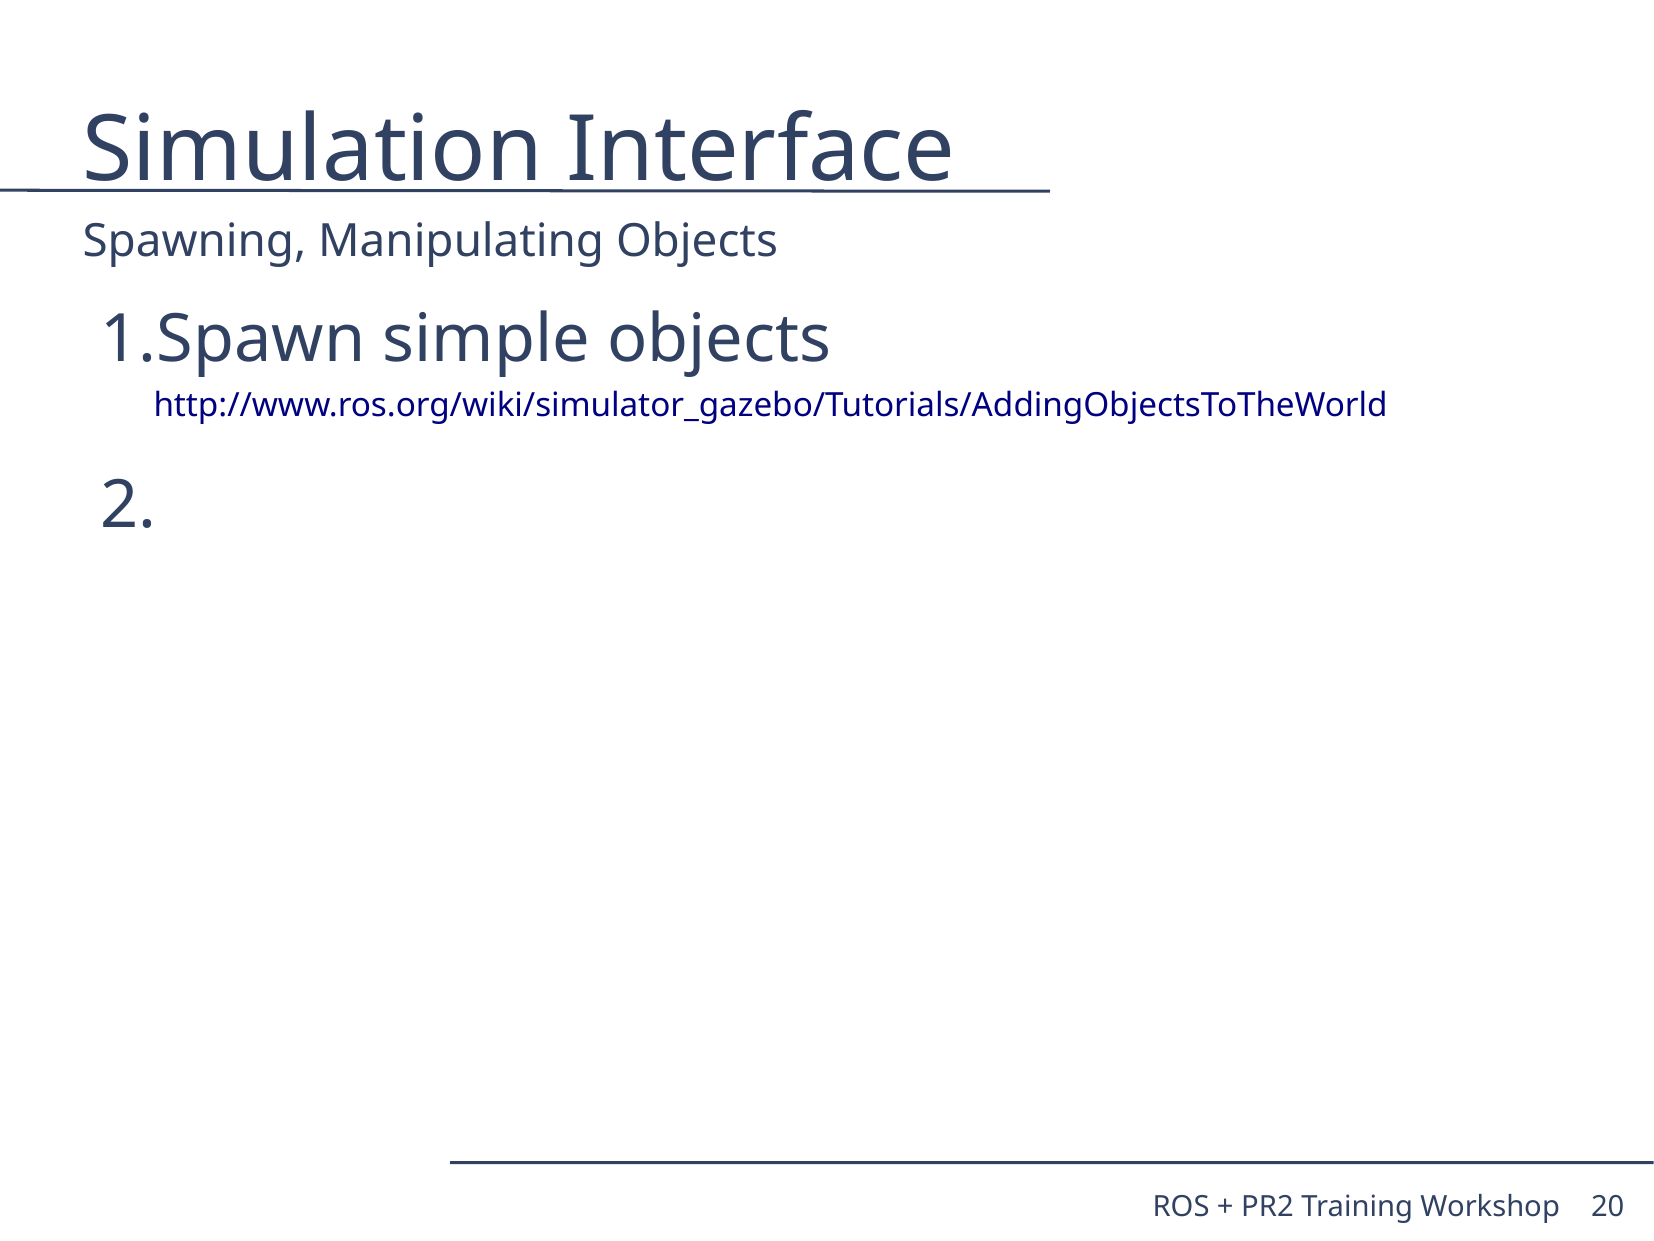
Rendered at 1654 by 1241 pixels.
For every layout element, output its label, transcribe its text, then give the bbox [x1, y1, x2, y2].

title Simulation Interface Spawning, Manipulating Objects [82, 73, 1571, 281]
list Spawn simple objects http://www.ros.org/wiki/simulator_gazebo/Tutorials/AddingObjectsToTheWorld [82, 290, 1571, 1109]
